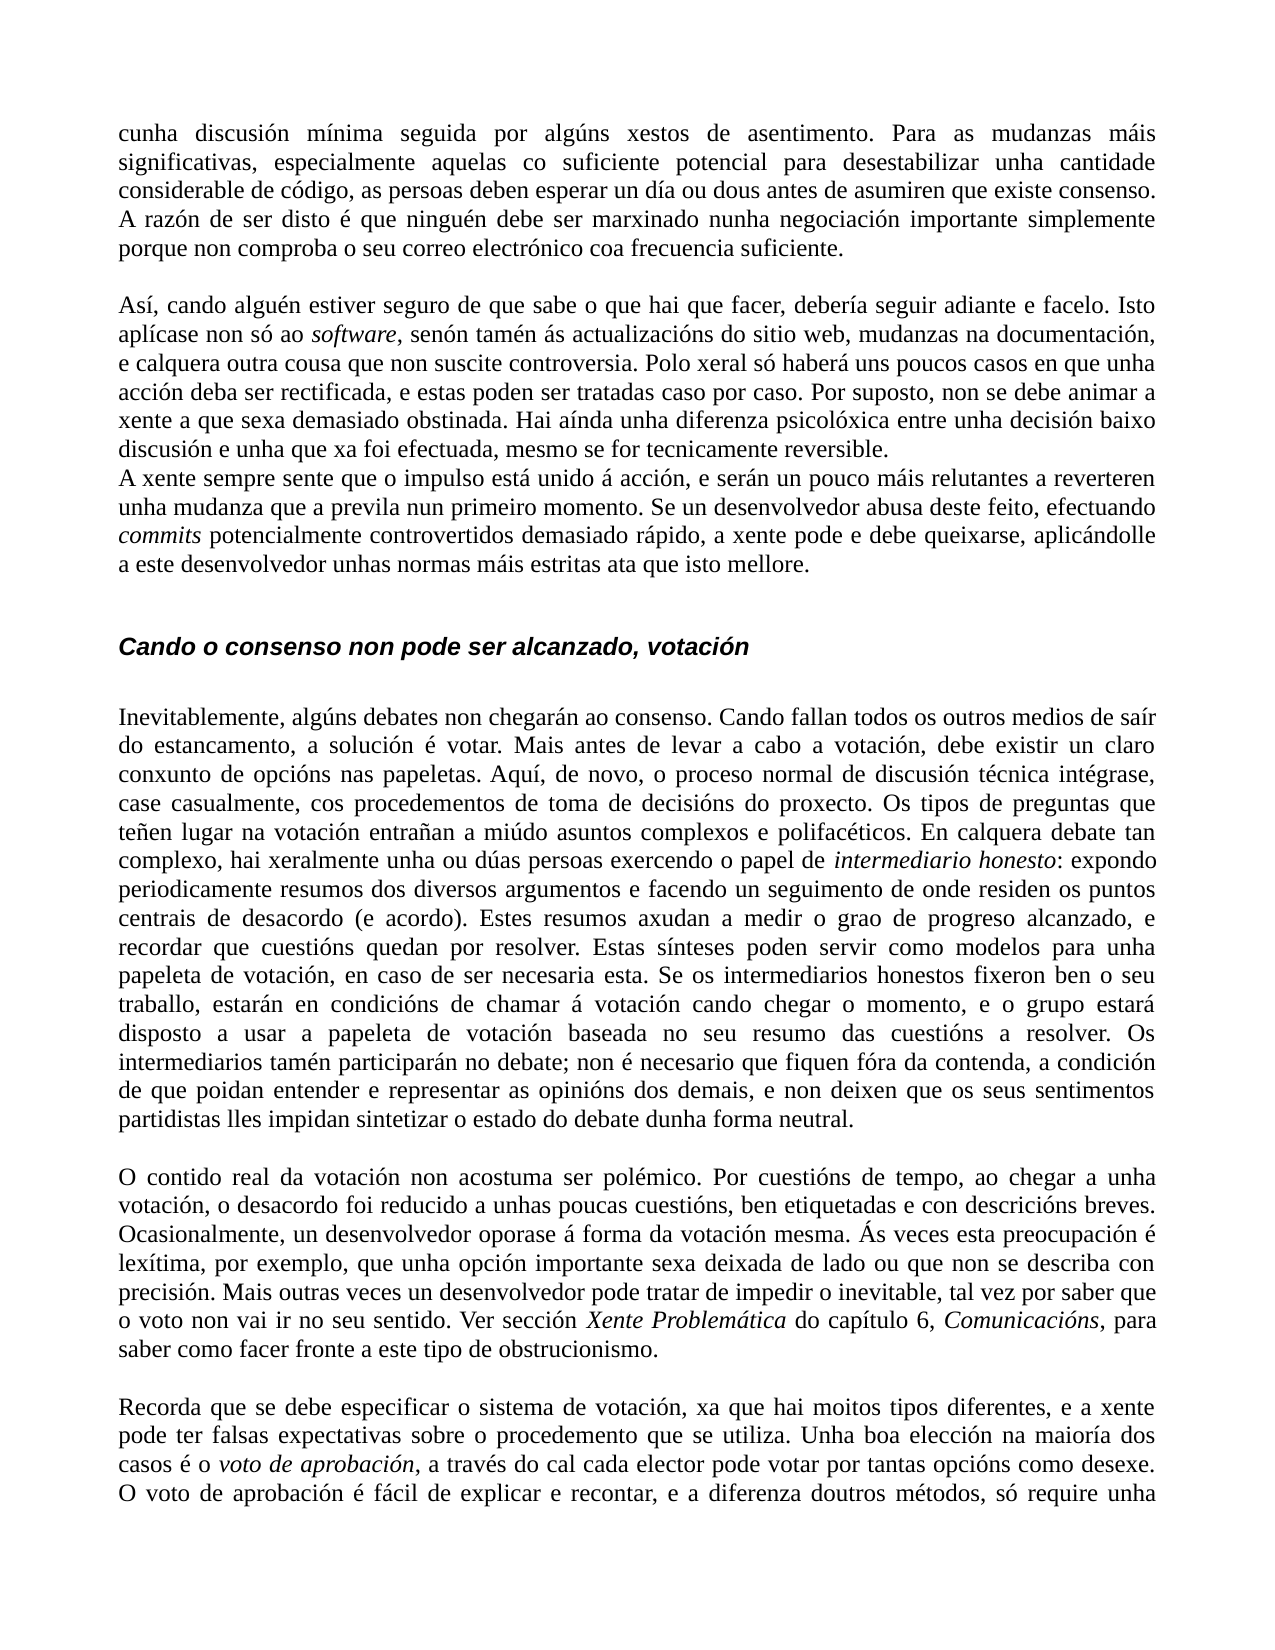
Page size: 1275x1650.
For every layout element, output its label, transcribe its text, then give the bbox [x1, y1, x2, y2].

text Inevitablemente, algúns debates non chegarán ao consenso. Cando fallan todos os outros medios de saír do estancamento, a solución é votar. Mais antes de levar a cabo a votación, debe existir un claro conxunto de opcións nas papeletas. Aquí, de novo, o proceso normal de discusión técnica intégrase, case casualmente, cos procedementos de toma de decisións do proxecto. Os tipos de preguntas que teñen lugar na votación entrañan a miúdo asuntos complexos e polifacéticos. En calquera debate tan complexo, hai xeralmente unha ou dúas persoas exercendo o papel de intermediario honesto: expondo periodicamente resumos dos diversos argumentos e facendo un seguimento de onde residen os puntos centrais de desacordo (e acordo). Estes resumos axudan a medir o grao de progreso alcanzado, e recordar que cuestións quedan por resolver. Estas sínteses poden servir como modelos para unha papeleta de votación, en caso de ser necesaria esta. Se os intermediarios honestos fixeron ben o seu traballo, estarán en condicións de chamar á votación cando chegar o momento, e o grupo estará disposto a usar a papeleta de votación baseada no seu resumo das cuestións a resolver. Os intermediarios tamén participarán no debate; non é necesario que fiquen fóra da contenda, a condición de que poidan entender e representar as opinións dos demais, e non deixen que os seus sentimentos partidistas lles impidan sintetizar o estado do debate dunha forma neutral. [118, 702, 1157, 1133]
text Recorda que se debe especificar o sistema de votación, xa que hai moitos tipos diferentes, e a xente pode ter falsas expectativas sobre o procedemento que se utiliza. Unha boa elección na maioría dos casos é o voto de aprobación, a través do cal cada elector pode votar por tantas opcións como desexe. O voto de aprobación é fácil de explicar e recontar, e a diferenza doutros métodos, só require unha [118, 1392, 1157, 1507]
text Así, cando alguén estiver seguro de que sabe o que hai que facer, debería seguir adiante e facelo. Isto aplícase non só ao software, senón tamén ás actualizacións do sitio web, mudanzas na documentación, e calquera outra cousa que non suscite controversia. Polo xeral só haberá uns poucos casos en que unha acción deba ser rectificada, e estas poden ser tratadas caso por caso. Por suposto, non se debe animar a xente a que sexa demasiado obstinada. Hai aínda unha diferenza psicolóxica entre unha decisión baixo discusión e unha que xa foi efectuada, mesmo se for tecnicamente reversible. [118, 291, 1157, 463]
subtitle Cando o consenso non pode ser alcanzado, votación [118, 632, 1157, 661]
text O contido real da votación non acostuma ser polémico. Por cuestións de tempo, ao chegar a unha votación, o desacordo foi reducido a unhas poucas cuestións, ben etiquetadas e con descricións breves. Ocasionalmente, un desenvolvedor oporase á forma da votación mesma. Ás veces esta preocupación é lexítima, por exemplo, que unha opción importante sexa deixada de lado ou que non se describa con precisión. Mais outras veces un desenvolvedor pode tratar de impedir o inevitable, tal vez por saber que o voto non vai ir no seu sentido. Ver sección Xente Problemática do capítulo 6, Comunicacións, para saber como facer fronte a este tipo de obstrucionismo. [118, 1162, 1157, 1363]
text cunha discusión mínima seguida por algúns xestos de asentimento. Para as mudanzas máis significativas, especialmente aquelas co suficiente potencial para desestabilizar unha cantidade considerable de código, as persoas deben esperar un día ou dous antes de asumiren que existe consenso. A razón de ser disto é que ninguén debe ser marxinado nunha negociación importante simplemente porque non comproba o seu correo electrónico coa frecuencia suficiente. [118, 118, 1157, 262]
text A xente sempre sente que o impulso está unido á acción, e serán un pouco máis relutantes a reverteren unha mudanza que a previla nun primeiro momento. Se un desenvolvedor abusa deste feito, efectuando commits potencialmente controvertidos demasiado rápido, a xente pode e debe queixarse, aplicándolle a este desenvolvedor unhas normas máis estritas ata que isto mellore. [118, 463, 1157, 578]
